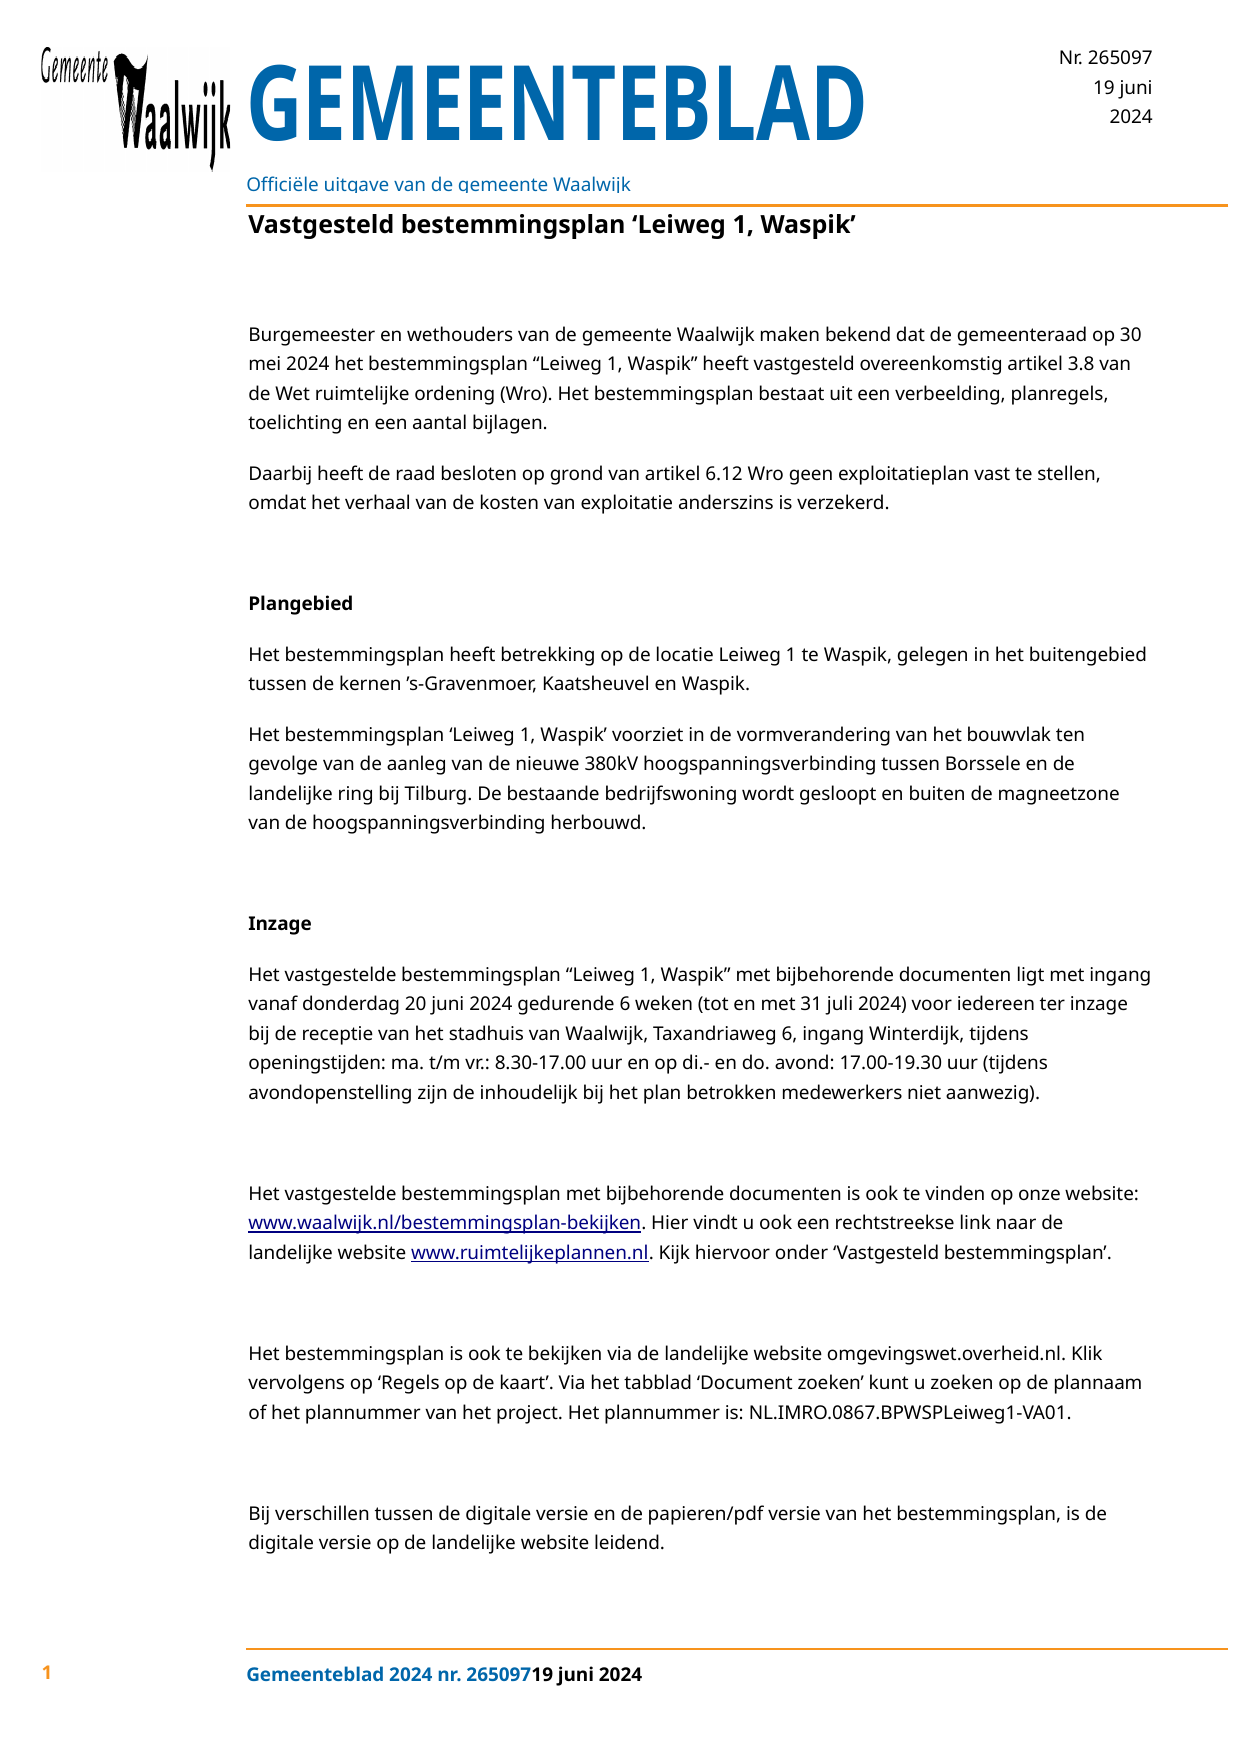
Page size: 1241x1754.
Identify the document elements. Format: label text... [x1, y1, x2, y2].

picture [41, 47, 231, 172]
text Plangebied [248, 590, 1152, 616]
text Het bestemmingsplan heeft betrekking op de locatie Leiweg 1 te Waspik, gelegen in het buitengebied tussen de kernen ’s-Gravenmoer, Kaatsheuvel en Waspik. [248, 641, 1152, 696]
text Het vastgestelde bestemmingsplan “Leiweg 1, Waspik” met bijbehorende documenten ligt met ingang vanaf donderdag 20 juni 2024 gedurende 6 weken (tot en met 31 juli 2024) voor iedereen ter inzage bij de receptie van het stadhuis van Waalwijk, Taxandriaweg 6, ingang Winterdijk, tijdens openingstijden: ma. t/m vr.: 8.30-17.00 uur en op di.- en do. avond: 17.00-19.30 uur (tijdens avondopenstelling zijn de inhoudelijk bij het plan betrokken medewerkers niet aanwezig). [248, 961, 1152, 1105]
text Het bestemmingsplan is ook te bekijken via de landelijke website omgevingswet.overheid.nl. Klik vervolgens op ‘Regels op de kaart’. Via het tabblad ‘Document zoeken’ kunt u zoeken op de plannaam of het plannummer van het project. Het plannummer is: NL.IMRO.0867.BPWSPLeiweg1-VA01. [248, 1340, 1152, 1425]
text Bij verschillen tussen de digitale versie en de papieren/pdf versie van het bestemmingsplan, is de digitale versie op de landelijke website leidend. [248, 1500, 1152, 1555]
text Burgemeester en wethouders van de gemeente Waalwijk maken bekend dat de gemeenteraad op 30 mei 2024 het bestemmingsplan “Leiweg 1, Waspik” heeft vastgesteld overeenkomstig artikel 3.8 van de Wet ruimtelijke ordening (Wro). Het bestemmingsplan bestaat uit een verbeelding, planregels, toelichting en een aantal bijlagen. [248, 321, 1152, 435]
text Vastgesteld bestemmingsplan ‘Leiweg 1, Waspik’ [248, 207, 1152, 241]
text Het bestemmingsplan ‘Leiweg 1, Waspik’ voorziet in de vormverandering van het bouwvlak ten gevolge van de aanleg van de nieuwe 380kV hoogspanningsverbinding tussen Borssele en de landelijke ring bij Tilburg. De bestaande bedrijfswoning wordt gesloopt en buiten de magneetzone van de hoogspanningsverbinding herbouwd. [248, 721, 1152, 835]
text Inzage [248, 910, 1152, 936]
text Het vastgestelde bestemmingsplan met bijbehorende documenten is ook te vinden op onze website: www.waalwijk.nl/bestemmingsplan-bekijken. Hier vindt u ook een rechtstreekse link naar de landelijke website www.ruimtelijkeplannen.nl. Kijk hiervoor onder ‘Vastgesteld bestemmingsplan’. [248, 1180, 1152, 1265]
text Daarbij heeft de raad besloten op grond van artikel 6.12 Wro geen exploitatieplan vast te stellen, omdat het verhaal van de kosten van exploitatie anderszins is verzekerd. [248, 460, 1152, 515]
